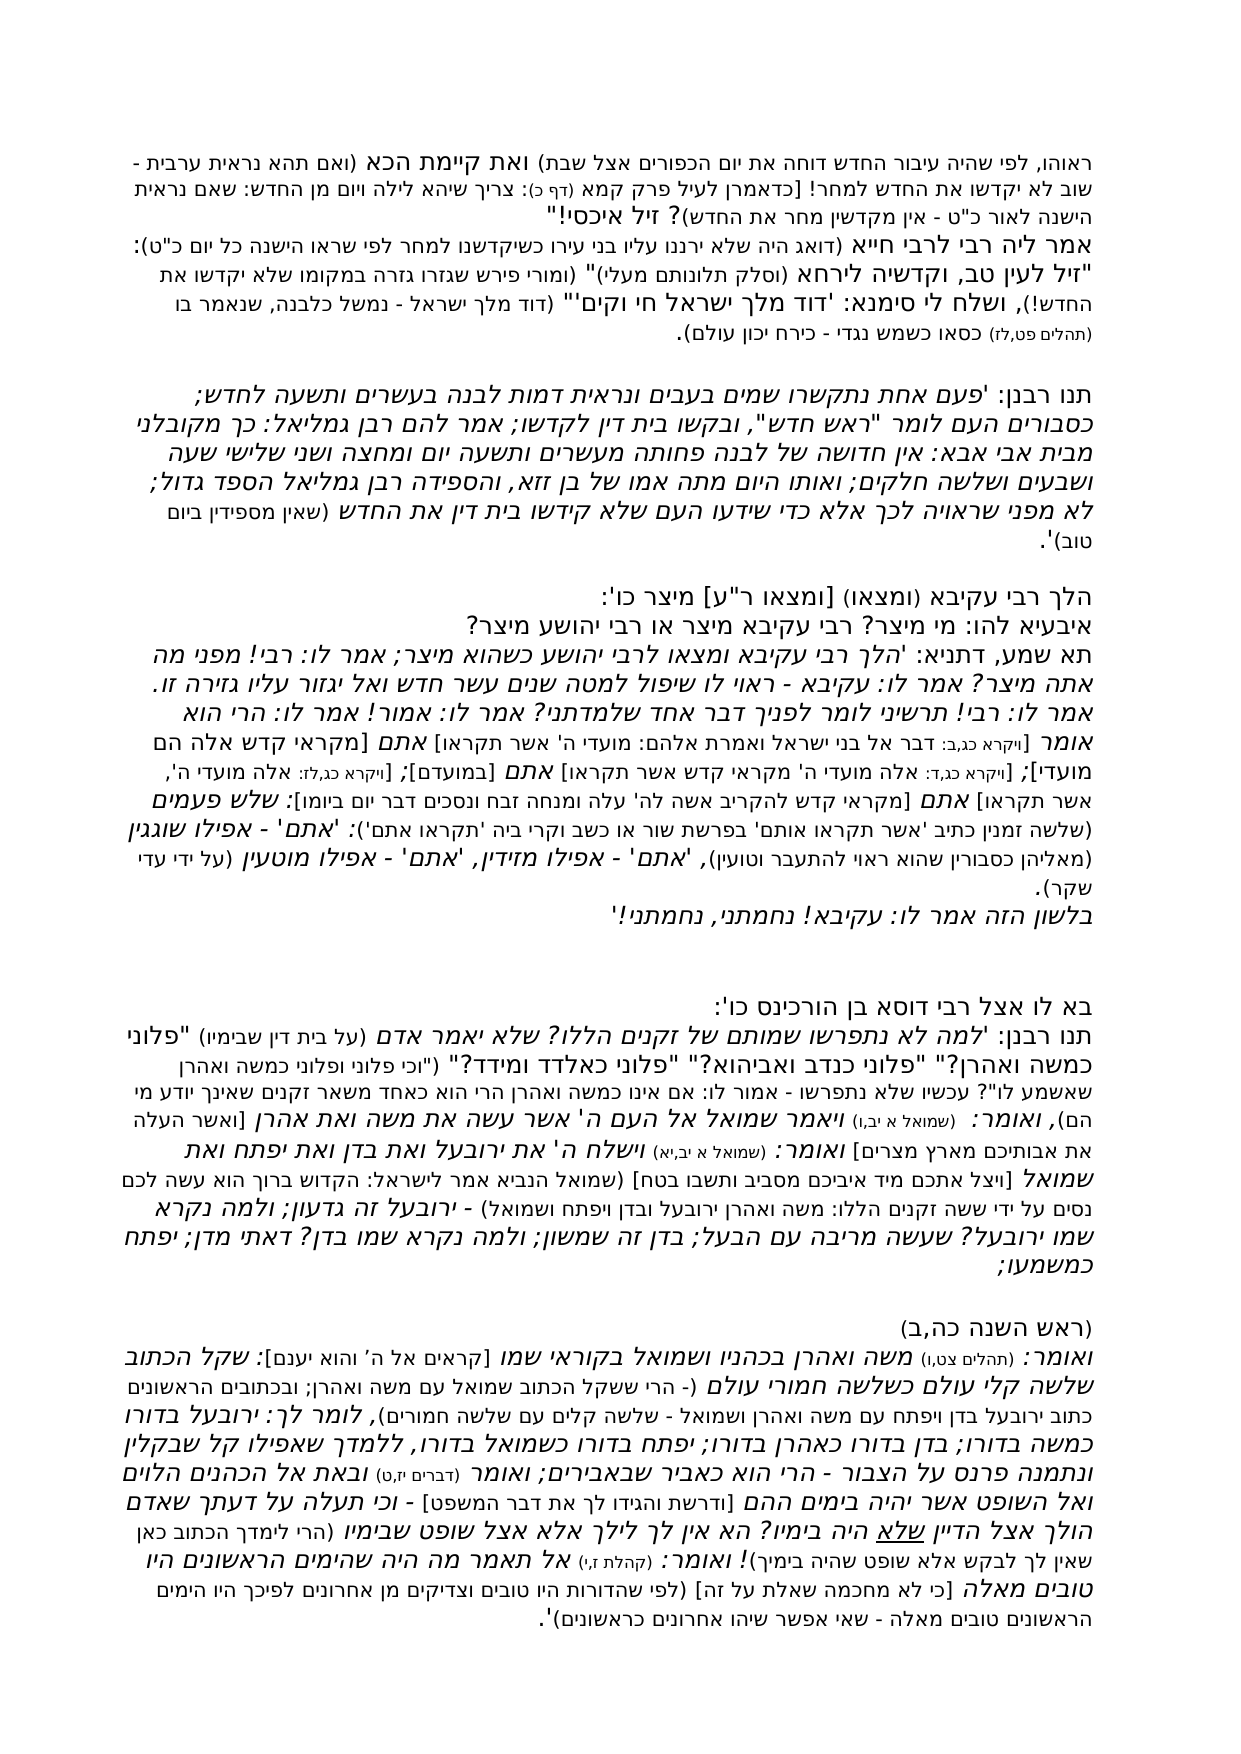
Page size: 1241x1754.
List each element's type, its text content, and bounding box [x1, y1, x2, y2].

text תנו רבנן: 'פעם אחת נתקשרו שמים בעבים ונראית דמות לבנה בעשרים ותשעה לחדש; כסבורים העם לומר "ראש חדש", ובקשו בית דין לקדשו; אמר להם רבן גמליאל: כך מקובלני מבית אבי אבא: אין חדושה של לבנה פחותה מעשרים ותשעה יום ומחצה ושני שלישי שעה ושבעים ושלשה חלקים; ואותו היום מתה אמו של בן זזא, והספידה רבן גמליאל הספד גדול; לא מפני שראויה לכך אלא כדי שידעו העם שלא קידשו בית דין את החדש (שאין מספידין ביום טוב)'. [118, 380, 1092, 554]
text (ראש השנה כה,ב) [118, 1314, 1092, 1343]
text ראוהו, לפי שהיה עיבור החדש דוחה את יום הכפורים אצל שבת) ואת קיימת הכא (ואם תהא נראית ערבית - שוב לא יקדשו את החדש למחר! [כדאמרן לעיל פרק קמא (דף כ): צריך שיהא לילה ויום מן החדש: שאם נראית הישנה לאור כ"ט - אין מקדשין מחר את החדש)? זיל איכסי!" [118, 148, 1092, 231]
text בלשון הזה אמר לו: עקיבא! נחמתני, נחמתני!' [118, 901, 1092, 930]
text בא לו אצל רבי דוסא בן הורכינס כו': [118, 993, 1092, 1022]
text איבעיא להו: מי מיצר? רבי עקיבא מיצר או רבי יהושע מיצר? [118, 612, 1092, 641]
text תא שמע, דתניא: 'הלך רבי עקיבא ומצאו לרבי יהושע כשהוא מיצר; אמר לו: רבי! מפני מה אתה מיצר? אמר לו: עקיבא - ראוי לו שיפול למטה שנים עשר חדש ואל יגזור עליו גזירה זו. [118, 641, 1092, 698]
text אמר ליה רבי לרבי חייא (דואג היה שלא ירננו עליו בני עירו כשיקדשנו למחר לפי שראו הישנה כל יום כ"ט): "זיל לעין טב, וקדשיה לירחא (וסלק תלונותם מעלי)" (ומורי פירש שגזרו גזרה במקומו שלא יקדשו את החדש!), ושלח לי סימנא: 'דוד מלך ישראל חי וקים'" (דוד מלך ישראל - נמשל כלבנה, שנאמר בו (תהלים פט,לז) כסאו כשמש נגדי - כירח יכון עולם). [118, 231, 1092, 346]
text הלך רבי עקיבא (ומצאו) [ומצאו ר"ע] מיצר כו': [118, 583, 1092, 612]
text ואומר: (תהלים צט,ו) משה ואהרן בכהניו ושמואל בקוראי שמו [קראים אל ה’ והוא יענם]: שקל הכתוב שלשה קלי עולם כשלשה חמורי עולם (- הרי ששקל הכתוב שמואל עם משה ואהרן; ובכתובים הראשונים כתוב ירובעל בדן ויפתח עם משה ואהרן ושמואל - שלשה קלים עם שלשה חמורים), לומר לך: ירובעל בדורו כמשה בדורו; בדן בדורו כאהרן בדורו; יפתח בדורו כשמואל בדורו, ללמדך שאפילו קל שבקלין ונתמנה פרנס על הצבור - הרי הוא כאביר שבאבירים; ואומר (דברים יז,ט) ובאת אל הכהנים הלוים ואל השופט אשר יהיה בימים ההם [ודרשת והגידו לך את דבר המשפט] - וכי תעלה על דעתך שאדם הולך אצל הדיין שלא היה בימיו? הא אין לך לילך אלא אצל שופט שבימיו (הרי לימדך הכתוב כאן שאין לך לבקש אלא שופט שהיה בימיך)! ואומר: (קהלת ז,י) אל תאמר מה היה שהימים הראשונים היו טובים מאלה [כי לא מחכמה שאלת על זה] (לפי שהדורות היו טובים וצדיקים מן אחרונים לפיכך היו הימים הראשונים טובים מאלה - שאי אפשר שיהו אחרונים כראשונים)'. [118, 1343, 1092, 1632]
text תנו רבנן: 'למה לא נתפרשו שמותם של זקנים הללו? שלא יאמר אדם (על בית דין שבימיו) "פלוני כמשה ואהרן?" "פלוני כנדב ואביהוא?" "פלוני כאלדד ומידד?" ("וכי פלוני ופלוני כמשה ואהרן שאשמע לו"? עכשיו שלא נתפרשו - אמור לו: אם אינו כמשה ואהרן הרי הוא כאחד משאר זקנים שאינך יודע מי הם), ואומר: (שמואל א יב,ו) ויאמר שמואל אל העם ה' אשר עשה את משה ואת אהרן [ואשר העלה את אבותיכם מארץ מצרים] ואומר: (שמואל א יב,יא) וישלח ה' את ירובעל ואת בדן ואת יפתח ואת שמואל [ויצל אתכם מיד איביכם מסביב ותשבו בטח] (שמואל הנביא אמר לישראל: הקדוש ברוך הוא עשה לכם נסים על ידי ששה זקנים הללו: משה ואהרן ירובעל ובדן ויפתח ושמואל) - ירובעל זה גדעון; ולמה נקרא שמו ירובעל? שעשה מריבה עם הבעל; בדן זה שמשון; ולמה נקרא שמו בדן? דאתי מדן; יפתח כמשמעו; [118, 1022, 1092, 1280]
text אמר לו: רבי! תרשיני לומר לפניך דבר אחד שלמדתני? אמר לו: אמור! אמר לו: הרי הוא אומר [ויקרא כג,ב: דבר אל בני ישראל ואמרת אלהם: מועדי ה' אשר תקראו] אתם [מקראי קדש אלה הם מועדי]; [ויקרא כג,ד: אלה מועדי ה' מקראי קדש אשר תקראו] אתם [במועדם]; [ויקרא כג,לז: אלה מועדי ה', אשר תקראו] אתם [מקראי קדש להקריב אשה לה' עלה ומנחה זבח ונסכים דבר יום ביומו]: שלש פעמים (שלשה זמנין כתיב 'אשר תקראו אותם' בפרשת שור או כשב וקרי ביה 'תקראו אתם'): 'אתם' - אפילו שוגגין (מאליהן כסבורין שהוא ראוי להתעבר וטועין), 'אתם' - אפילו מזידין, 'אתם' - אפילו מוטעין (על ידי עדי שקר). [118, 698, 1092, 901]
